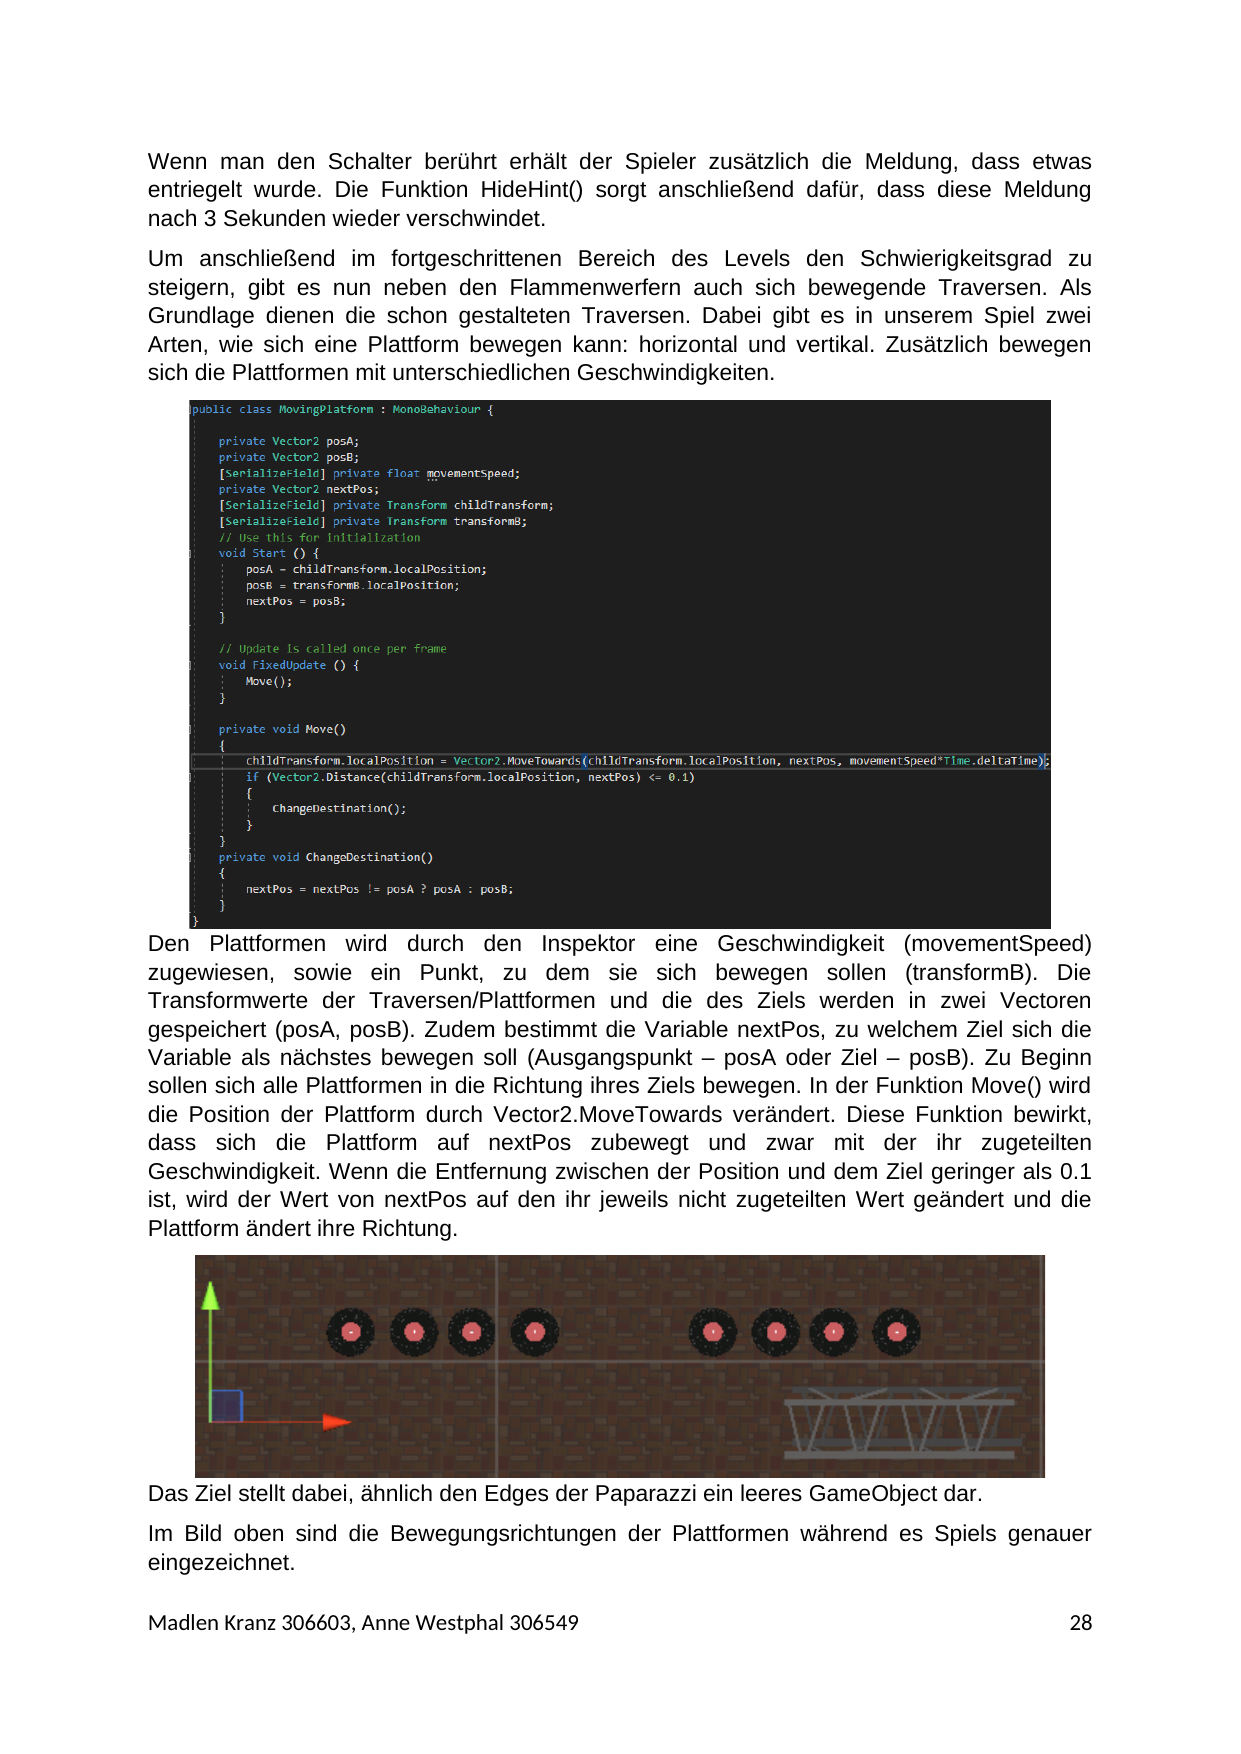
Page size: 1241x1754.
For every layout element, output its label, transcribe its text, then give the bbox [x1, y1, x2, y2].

picture [189, 400, 1051, 929]
text Im Bild oben sind die Bewegungsrichtungen der Plattformen während es Spiels genauer eingezeichnet. [148, 1520, 1093, 1575]
text Um anschließend im fortgeschrittenen Bereich des Levels den Schwierigkeitsgrad zu steigern, gibt es nun neben den Flammenwerfern auch sich bewegende Traversen. Als Grundlage dienen die schon gestalteten Traversen. Dabei gibt es in unserem Spiel zwei Arten, wie sich eine Plattform bewegen kann: horizontal und vertikal. Zusätzlich bewegen sich die Plattformen mit unterschiedlichen Geschwindigkeiten. [148, 245, 1093, 386]
text Den Plattformen wird durch den Inspektor eine Geschwindigkeit (movementSpeed) zugewiesen, sowie ein Punkt, zu dem sie sich bewegen sollen (transformB). Die Transformwerte der Traversen/Plattformen und die des Ziels werden in zwei Vectoren gespeichert (posA, posB). Zudem bestimmt die Variable nextPos, zu welchem Ziel sich die Variable als nächstes bewegen soll (Ausgangspunkt – posA oder Ziel – posB). Zu Beginn sollen sich alle Plattformen in die Richtung ihres Ziels bewegen. In der Funktion Move() wird die Position der Plattform durch Vector2.MoveTowards verändert. Diese Funktion bewirkt, dass sich die Plattform auf nextPos zubewegt und zwar mit der ihr zugeteilten Geschwindigkeit. Wenn die Entfernung zwischen der Position und dem Ziel geringer als 0.1 ist, wird der Wert von nextPos auf den ihr jeweils nicht zugeteilten Wert geändert und die Plattform ändert ihre Richtung. [148, 929, 1093, 1241]
text Wenn man den Schalter berührt erhält der Spieler zusätzlich die Meldung, dass etwas entriegelt wurde. Die Funktion HideHint() sorgt anschließend dafür, dass diese Meldung nach 3 Sekunden wieder verschwindet. [148, 148, 1093, 231]
text Das Ziel stellt dabei, ähnlich den Edges der Paparazzi ein leeres GameObject dar. [148, 1478, 1093, 1506]
picture [195, 1255, 1045, 1478]
